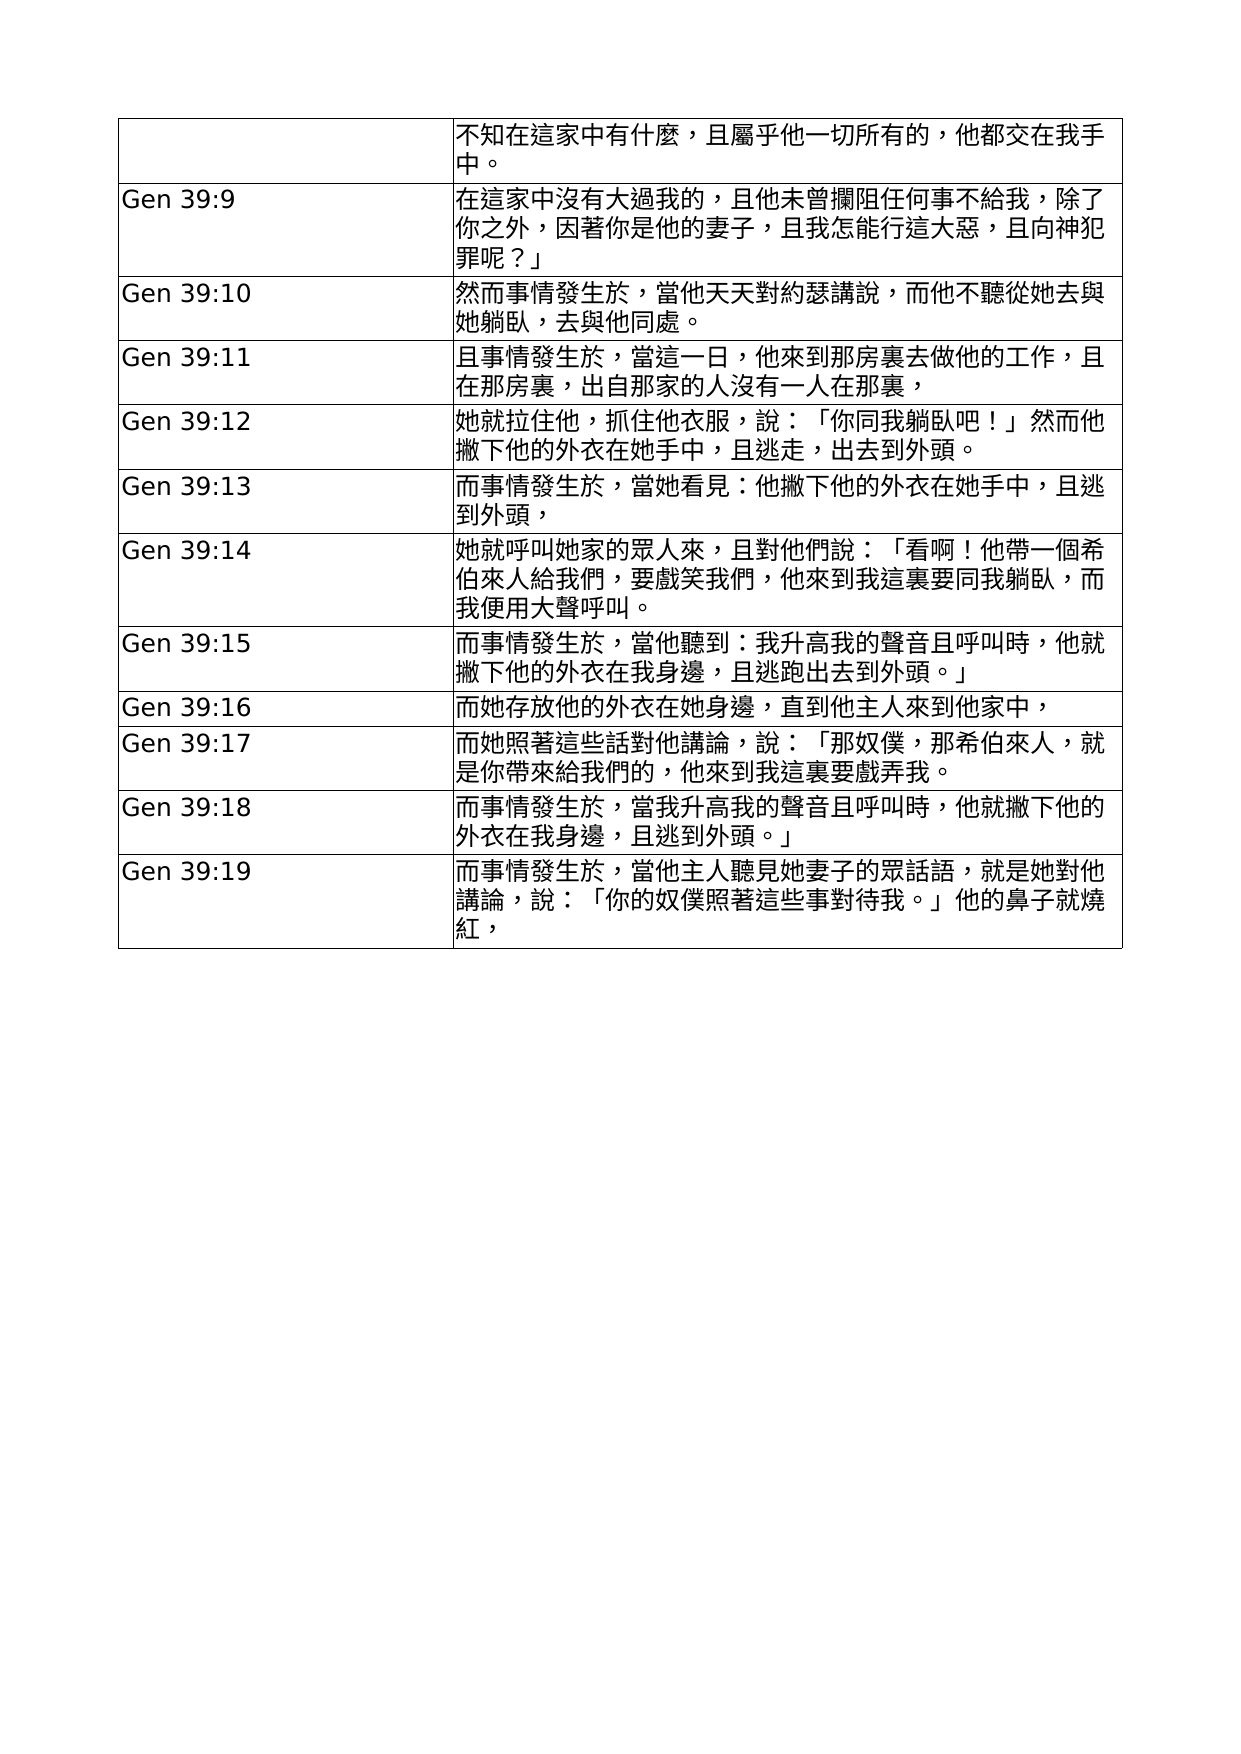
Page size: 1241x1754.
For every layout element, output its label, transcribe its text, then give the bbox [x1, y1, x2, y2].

table_cell 不知在這家中有什麼，且屬乎他一切所有的，他都交在我手中。 [454, 119, 1122, 182]
table_cell 而事情發生於，當她看見：他撇下他的外衣在她手中，且逃到外頭， [454, 470, 1122, 533]
table_cell 而事情發生於，當他聽到：我升高我的聲音且呼叫時，他就撇下他的外衣在我身邊，且逃跑出去到外頭。」 [454, 627, 1122, 691]
table_cell 而她照著這些話對他講論，說：「那奴僕，那希伯來人，就是你帶來給我們的，他來到我這裏要戲弄我。 [454, 727, 1122, 790]
table_cell Gen 39:18 [119, 791, 453, 854]
table_cell 她就拉住他，抓住他衣服，說：「你同我躺臥吧！」然而他撇下他的外衣在她手中，且逃走，出去到外頭。 [454, 405, 1122, 469]
table_cell 然而事情發生於，當他天天對約瑟講說，而他不聽從她去與她躺臥，去與他同處。 [454, 277, 1122, 340]
table_cell 在這家中沒有大過我的，且他未曾攔阻任何事不給我，除了你之外，因著你是他的妻子，且我怎能行這大惡，且向神犯罪呢？」 [454, 184, 1122, 276]
table_cell 而事情發生於，當我升高我的聲音且呼叫時，他就撇下他的外衣在我身邊，且逃到外頭。」 [454, 791, 1122, 854]
table_cell 而事情發生於，當他主人聽見她妻子的眾話語，就是她對他講論，說：「你的奴僕照著這些事對待我。」他的鼻子就燒紅， [454, 855, 1122, 948]
table_cell Gen 39:15 [119, 627, 453, 691]
table_cell Gen 39:14 [119, 534, 453, 626]
table_cell 而她存放他的外衣在她身邊，直到他主人來到他家中， [454, 692, 1122, 726]
table_cell Gen 39:11 [119, 341, 453, 404]
table_cell Gen 39:19 [119, 855, 453, 948]
table_cell Gen 39:12 [119, 405, 453, 469]
table_cell Gen 39:16 [119, 692, 453, 726]
table_cell [119, 119, 453, 182]
table_cell 她就呼叫她家的眾人來，且對他們說：「看啊！他帶一個希伯來人給我們，要戲笑我們，他來到我這裏要同我躺臥，而我便用大聲呼叫。 [454, 534, 1122, 626]
table_cell Gen 39:17 [119, 727, 453, 790]
table_cell Gen 39:10 [119, 277, 453, 340]
table_cell Gen 39:13 [119, 470, 453, 533]
table_cell 且事情發生於，當這一日，他來到那房裏去做他的工作，且在那房裏，出自那家的人沒有一人在那裏， [454, 341, 1122, 404]
table_cell Gen 39:9 [119, 184, 453, 276]
